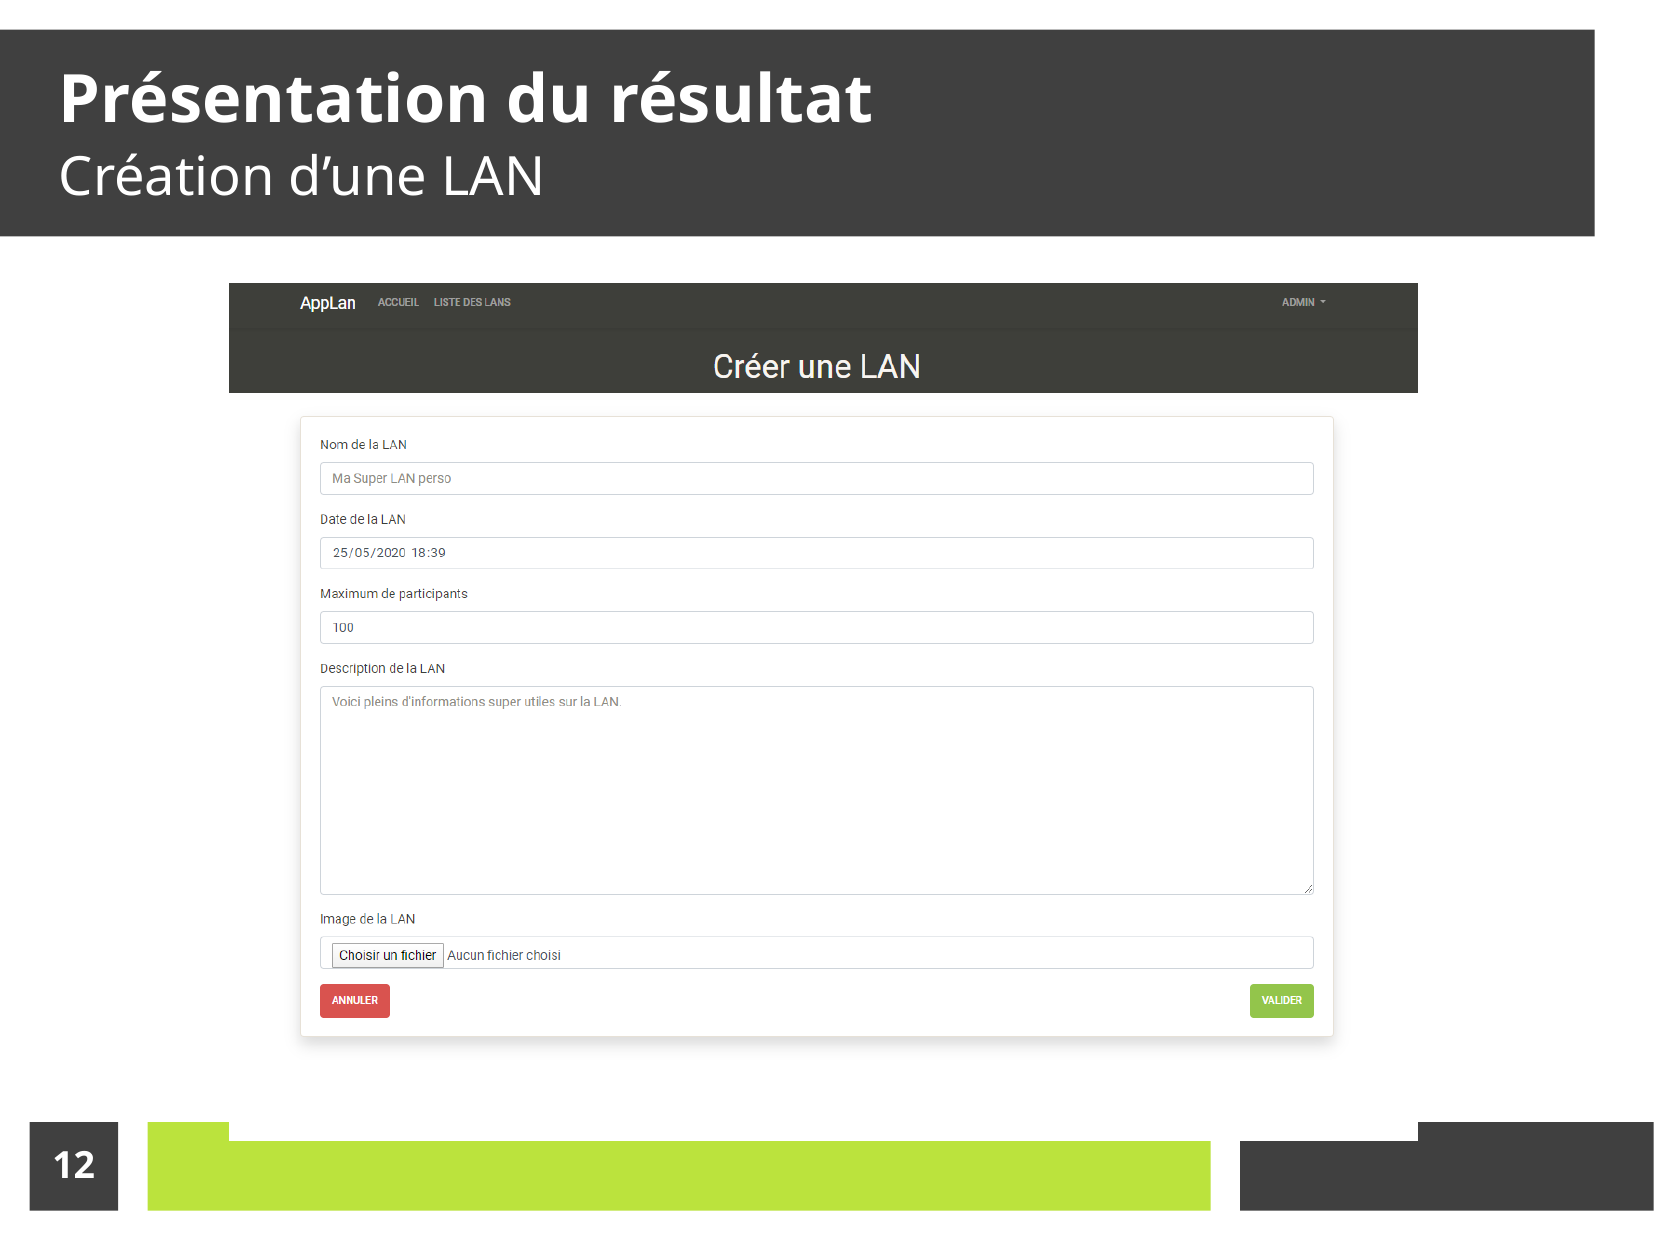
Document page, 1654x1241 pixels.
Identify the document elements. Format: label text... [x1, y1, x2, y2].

title Création d’une LAN [59, 118, 1595, 207]
picture [229, 284, 1418, 1141]
text_box [29, 1122, 119, 1211]
title Présentation du résultat [59, 47, 1595, 118]
